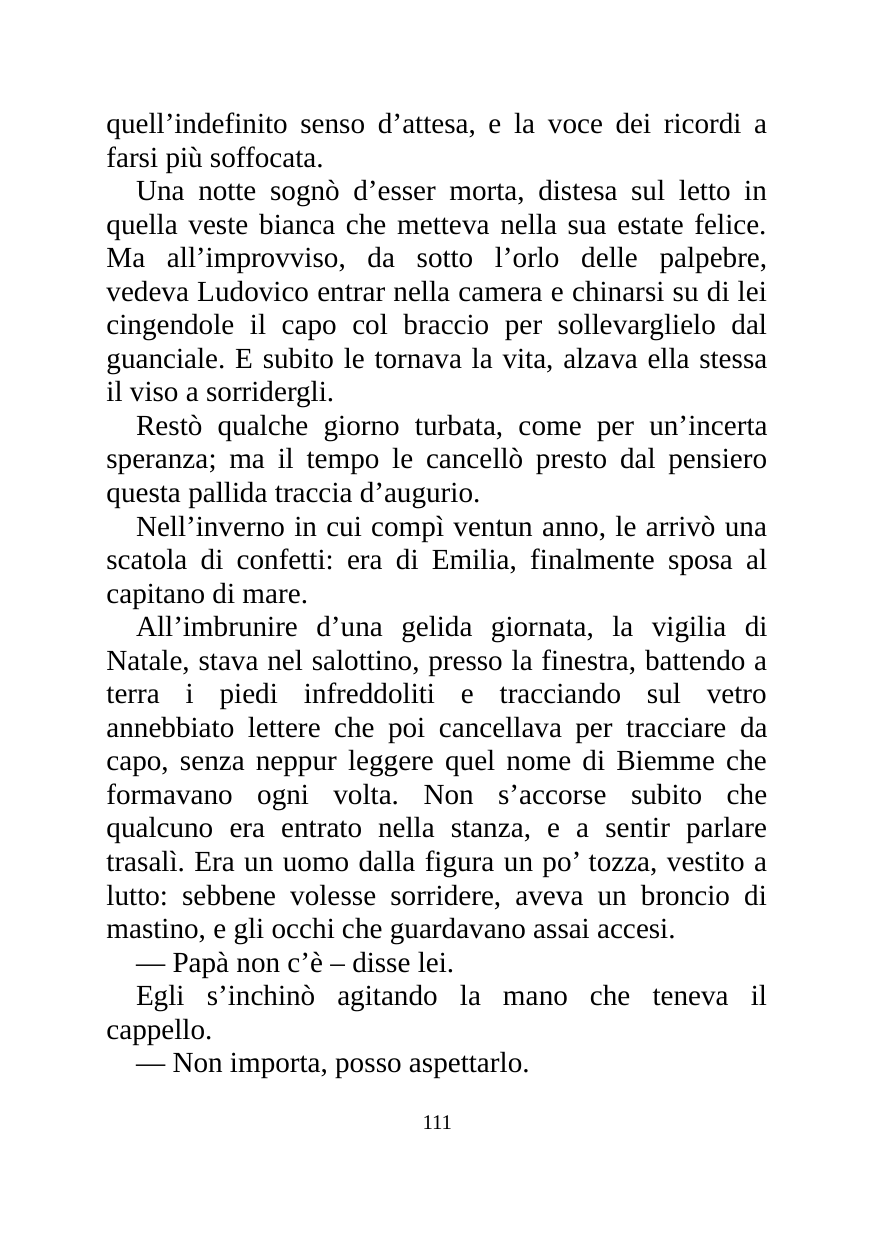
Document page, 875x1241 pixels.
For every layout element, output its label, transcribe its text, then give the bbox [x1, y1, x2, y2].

text — Papà non c’è – disse lei. [106, 945, 768, 978]
text Una notte sognò d’esser morta, distesa sul letto in quella veste bianca che metteva nella sua estate felice. Ma all’improvviso, da sotto l’orlo delle palpebre, vedeva Ludovico entrar nella camera e chinarsi su di lei cingendole il capo col braccio per sollevarglielo dal guanciale. E subito le tornava la vita, alzava ella stessa il viso a sorridergli. [106, 173, 768, 408]
text — Non importa, posso aspettarlo. [106, 1045, 768, 1079]
text Restò qualche giorno turbata, come per un’incerta speranza; ma il tempo le cancellò presto dal pensiero questa pallida traccia d’augurio. [106, 408, 768, 509]
text Egli s’inchinò agitando la mano che teneva il cappello. [106, 978, 768, 1045]
text All’imbrunire d’una gelida giornata, la vigilia di Natale, stava nel salottino, presso la finestra, battendo a terra i piedi infreddoliti e tracciando sul vetro annebbiato lettere che poi cancellava per tracciare da capo, senza neppur leggere quel nome di Biemme che formavano ogni volta. Non s’accorse subito che qualcuno era entrato nella stanza, e a sentir parlare trasalì. Era un uomo dalla figura un po’ tozza, vestito a lutto: sebbene volesse sorridere, aveva un broncio di mastino, e gli occhi che guardavano assai accesi. [106, 609, 768, 945]
text Nell’inverno in cui compì ventun anno, le arrivò una scatola di confetti: era di Emilia, finalmente sposa al capitano di mare. [106, 509, 768, 609]
text quell’indefinito senso d’attesa, e la voce dei ricordi a farsi più soffocata. [106, 106, 768, 173]
